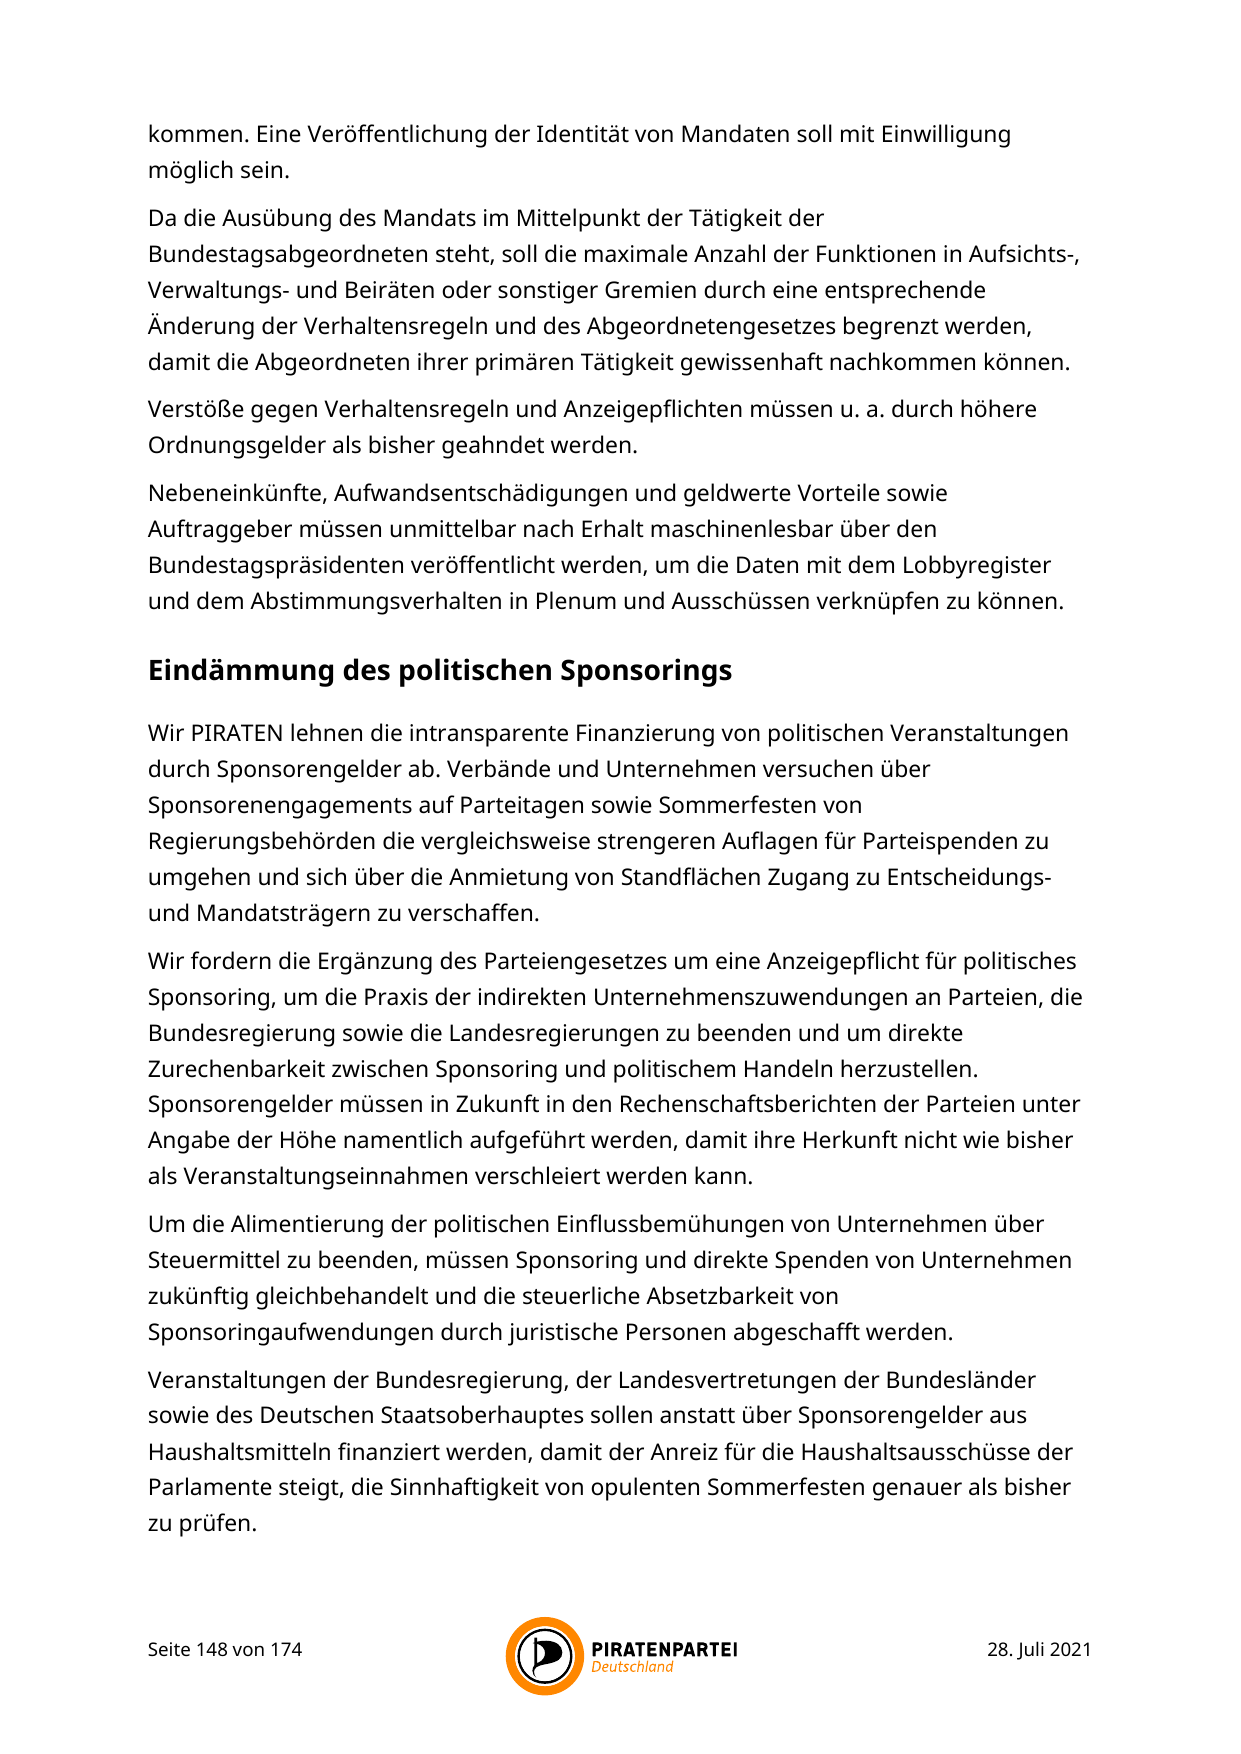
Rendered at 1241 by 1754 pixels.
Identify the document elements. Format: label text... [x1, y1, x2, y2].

text Wir PIRATEN lehnen die intransparente Finanzierung von politischen Veranstaltungen durch Sponsorengelder ab. Verbände und Unternehmen versuchen über Sponsorenengagements auf Parteitagen sowie Sommerfesten von Regierungsbehörden die vergleichsweise strengeren Auflagen für Parteispenden zu umgehen und sich über die Anmietung von Standflächen Zugang zu Entscheidungs- und Mandatsträgern zu verschaffen. [148, 717, 1093, 928]
text Da die Ausübung des Mandats im Mittelpunkt der Tätigkeit der Bundestagsabgeordneten steht, soll die maximale Anzahl der Funktionen in Aufsichts-, Verwaltungs- und Beiräten oder sonstiger Gremien durch eine entsprechende Änderung der Verhaltensregeln und des Abgeordnetengesetzes begrenzt werden, damit die Abgeordneten ihrer primären Tätigkeit gewissenhaft nachkommen können. [148, 202, 1093, 377]
text Wir fordern die Ergänzung des Parteiengesetzes um eine Anzeigepflicht für politisches Sponsoring, um die Praxis der indirekten Unternehmenszuwendungen an Parteien, die Bundesregierung sowie die Landesregierungen zu beenden und um direkte Zurechenbarkeit zwischen Sponsoring und politischem Handeln herzustellen. Sponsorengelder müssen in Zukunft in den Rechenschaftsberichten der Parteien unter Angabe der Höhe namentlich aufgeführt werden, damit ihre Herkunft nicht wie bisher als Veranstaltungseinnahmen verschleiert werden kann. [148, 945, 1093, 1192]
text Um die Alimentierung der politischen Einflussbemühungen von Unternehmen über Steuermittel zu beenden, müssen Sponsoring und direkte Spenden von Unternehmen zukünftig gleichbehandelt und die steuerliche Absetzbarkeit von Sponsoringaufwendungen durch juristische Personen abgeschafft werden. [148, 1208, 1093, 1347]
text Verstöße gegen Verhaltensregeln und Anzeigepflichten müssen u. a. durch höhere Ordnungsgelder als bisher geahndet werden. [148, 393, 1093, 460]
text Veranstaltungen der Bundesregierung, der Landesvertretungen der Bundesländer sowie des Deutschen Staatsoberhauptes sollen anstatt über Sponsorengelder aus Haushaltsmitteln finanziert werden, damit der Anreiz für die Haushaltsausschüsse der Parlamente steigt, die Sinnhaftigkeit von opulenten Sommerfesten genauer als bisher zu prüfen. [148, 1363, 1093, 1538]
text kommen. Eine Veröffentlichung der Identität von Mandaten soll mit Einwilligung möglich sein. [148, 118, 1093, 185]
subtitle Eindämmung des politischen Sponsorings [148, 650, 1093, 688]
text Nebeneinkünfte, Aufwandsentschädigungen und geldwerte Vorteile sowie Auftraggeber müssen unmittelbar nach Erhalt maschinenlesbar über den Bundestagspräsidenten veröffentlicht werden, um die Daten mit dem Lobbyregister und dem Abstimmungsverhalten in Plenum und Ausschüssen verknüpfen zu können. [148, 477, 1093, 616]
